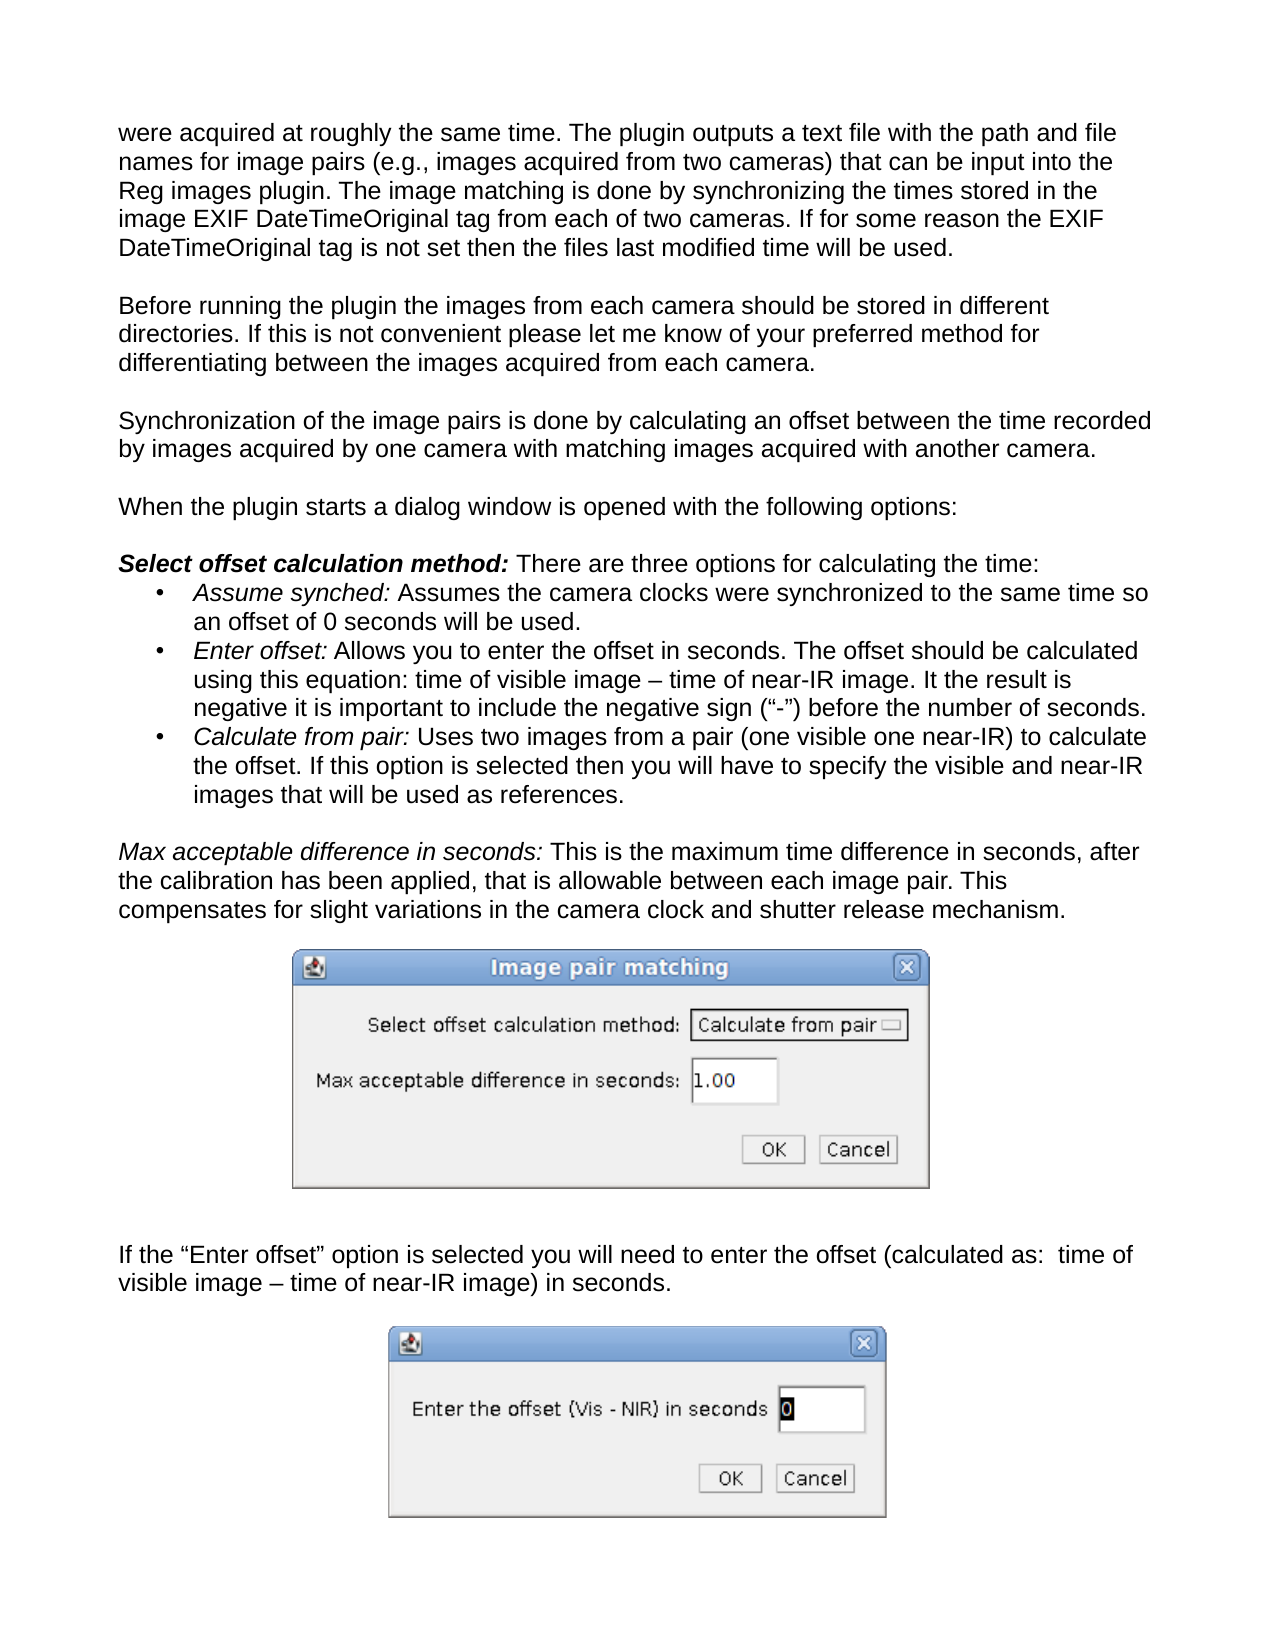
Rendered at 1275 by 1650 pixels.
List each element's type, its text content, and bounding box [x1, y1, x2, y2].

text Before running the plugin the images from each camera should be stored in different directories. If this is not convenient please let me know of your preferred method for differentiating between the images acquired from each camera. [118, 291, 1157, 377]
text Max acceptable difference in seconds: This is the maximum time difference in seconds, after the calibration has been applied, that is allowable between each image pair. This compensates for slight variations in the camera clock and shutter release mechanism. [118, 837, 1157, 923]
picture [292, 949, 930, 1189]
picture [388, 1326, 887, 1518]
text were acquired at roughly the same time. The plugin outputs a text file with the path and file names for image pairs (e.g., images acquired from two cameras) that can be input into the Reg images plugin. The image matching is done by synchronizing the times stored in the image EXIF DateTimeOriginal tag from each of two cameras. If for some reason the EXIF DateTimeOriginal tag is not set then the files last modified time will be used. [118, 118, 1157, 262]
list Calculate from pair: Uses two images from a pair (one visible one near-IR) to calculate the offset. If this option is selected then you will have to specify the visible and near-IR images that will be used as references. [156, 722, 1157, 808]
list Assume synched: Assumes the camera clocks were synchronized to the same time so an offset of 0 seconds will be used. [156, 578, 1157, 636]
text Select offset calculation method: There are three options for calculating the time: [118, 549, 1157, 578]
text If the “Enter offset” option is selected you will need to enter the offset (calculated as: time of visible image – time of near-IR image) in seconds. [118, 1240, 1157, 1297]
list Enter offset: Allows you to enter the offset in seconds. The offset should be calculated using this equation: time of visible image – time of near-IR image. It the result is negative it is important to include the negative sign (“-”) before the number of seconds. [156, 636, 1157, 722]
text Synchronization of the image pairs is done by calculating an offset between the time recorded by images acquired by one camera with matching images acquired with another camera. [118, 406, 1157, 463]
text When the plugin starts a dialog window is opened with the following options: [118, 492, 1157, 521]
